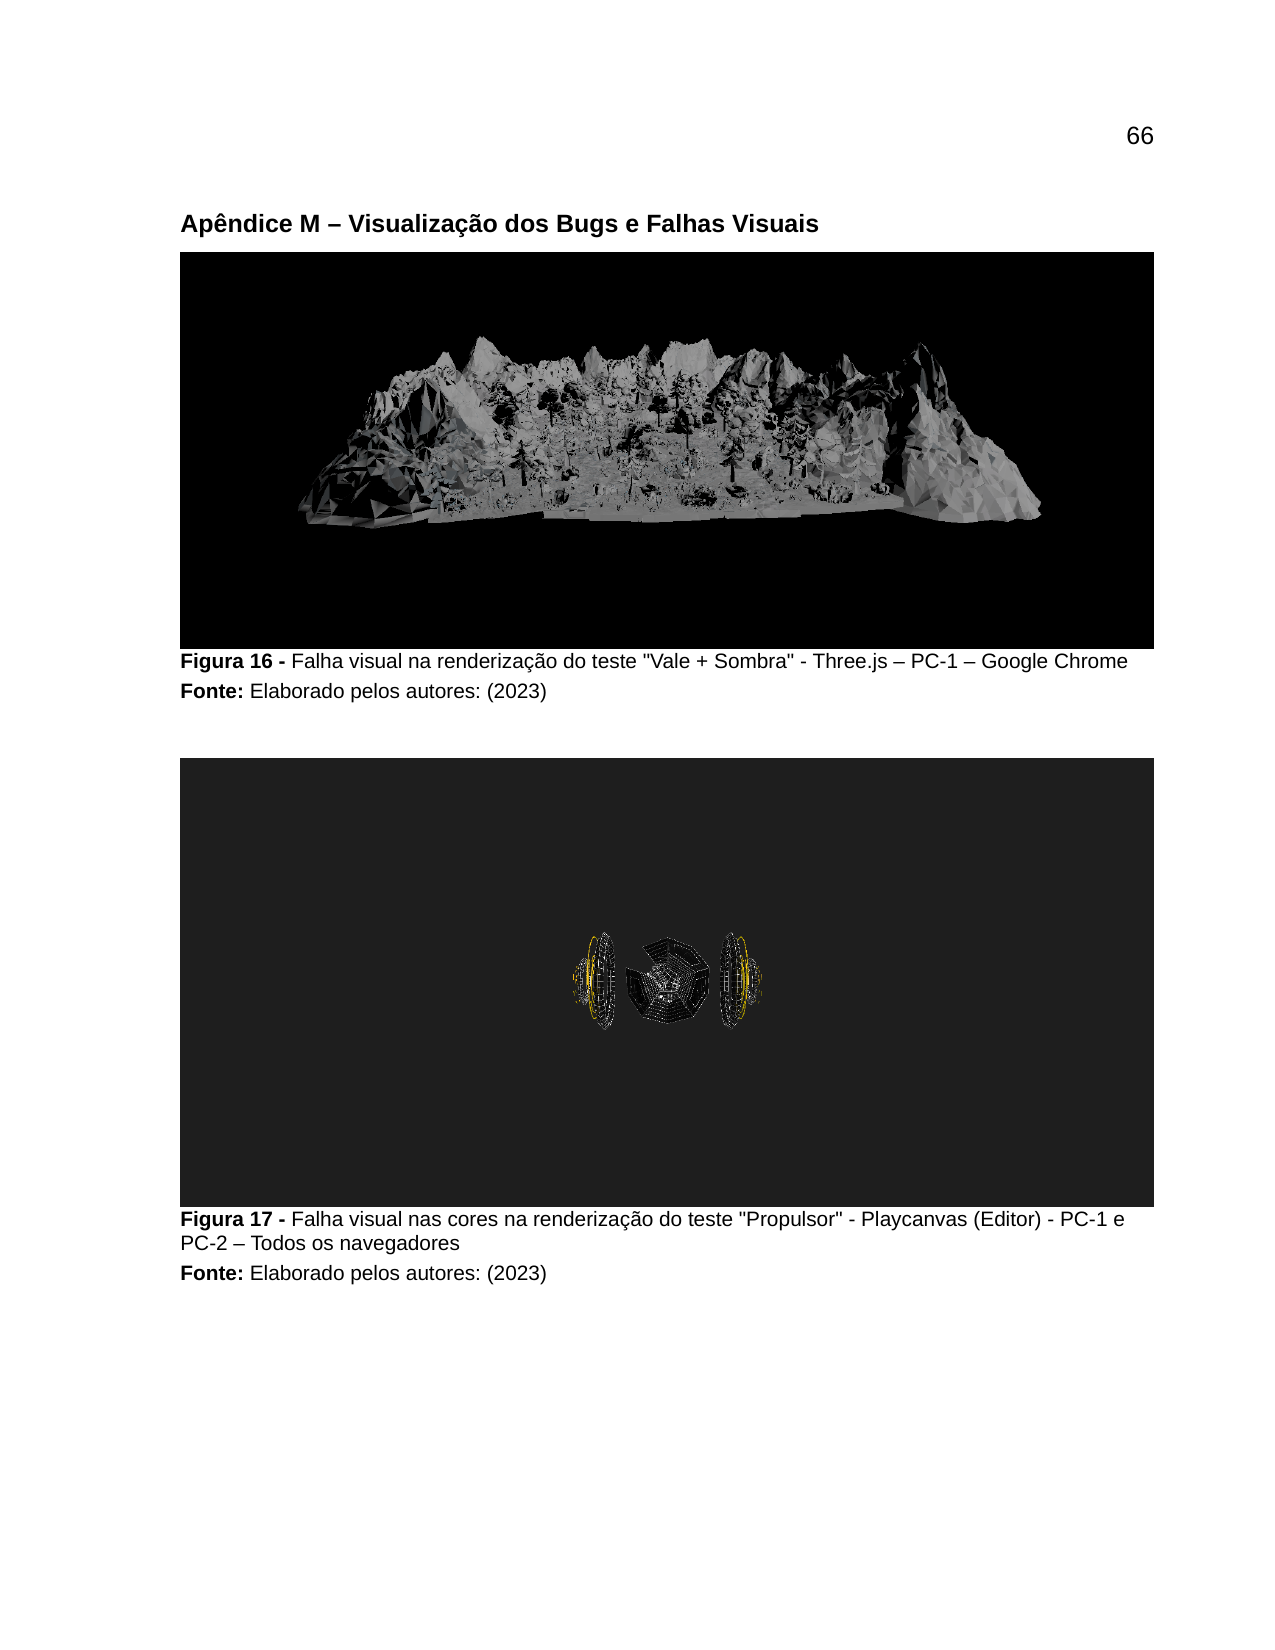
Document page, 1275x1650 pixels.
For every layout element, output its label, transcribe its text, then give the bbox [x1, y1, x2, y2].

text [180, 739, 1154, 758]
text Figura 16 - Falha visual na renderização do teste "Vale + Sombra" - Three.js – PC-1 – Google Chrome [180, 649, 1154, 673]
text Fonte: Elaborado pelos autores: (2023) [180, 679, 1154, 703]
picture [180, 758, 1154, 1207]
picture [180, 252, 1154, 649]
text Fonte: Elaborado pelos autores: (2023) [180, 1261, 1154, 1284]
subtitle Apêndice M – Visualização dos Bugs e Falhas Visuais [180, 209, 1154, 238]
text Figura 17 - Falha visual nas cores na renderização do teste "Propulsor" - Playcanvas (Editor) - PC-1 e PC-2 – Todos os navegadores [180, 1207, 1154, 1254]
